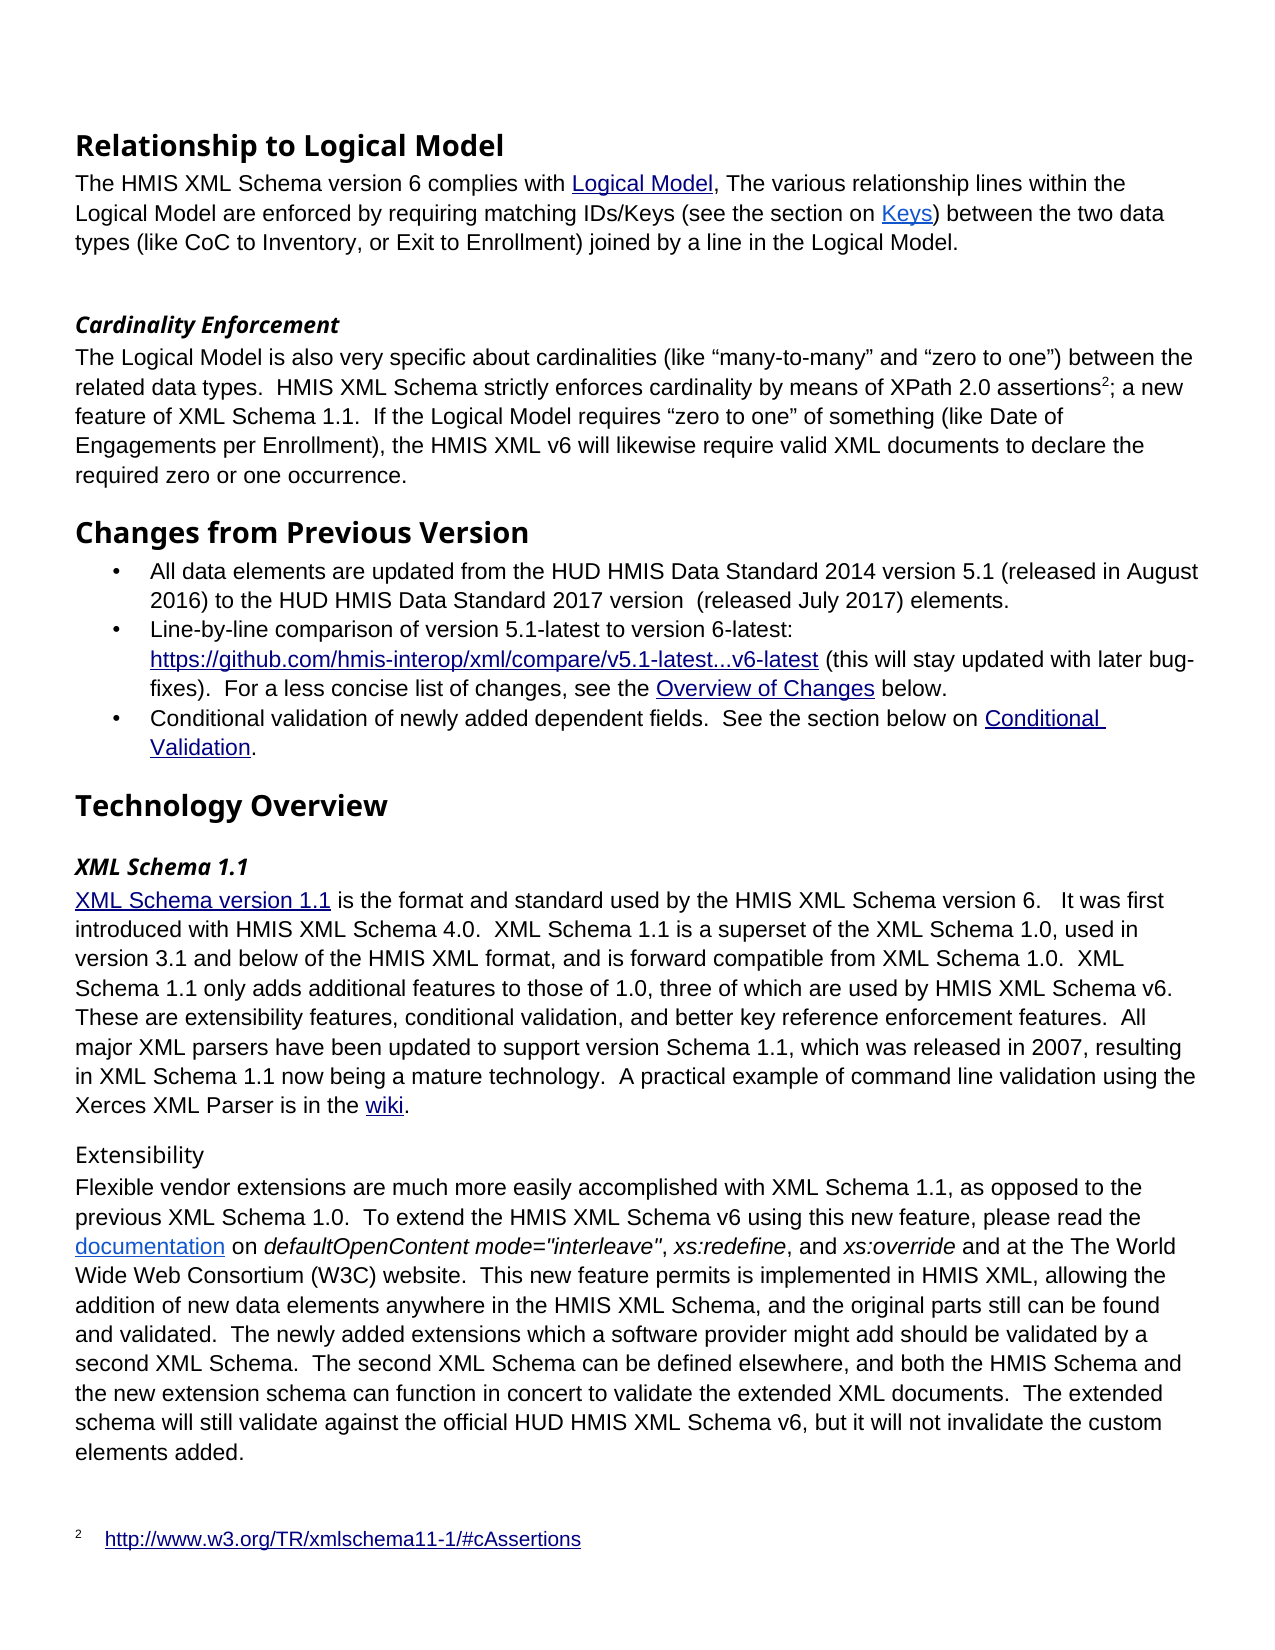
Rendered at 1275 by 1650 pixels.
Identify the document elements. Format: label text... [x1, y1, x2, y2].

subtitle Extensibility [75, 1139, 1200, 1170]
list Conditional validation of newly added dependent fields. See the section below on Conditional Validation. [112, 705, 1200, 760]
text http://www.w3.org/TR/xmlschema11-1/#cAssertions [75, 1527, 1200, 1551]
text Flexible vendor extensions are much more easily accomplished with XML Schema 1.1, as opposed to the previous XML Schema 1.0. To extend the HMIS XML Schema v6 using this new feature, please read the documentation on defaultOpenContent mode="interleave", xs:redefine, and xs:override and at the The World Wide Web Consortium (W3C) website. This new feature permits is implemented in HMIS XML, allowing the addition of new data elements anywhere in the HMIS XML Schema, and the original parts still can be found and validated. The newly added extensions which a software provider might add should be validated by a second XML Schema. The second XML Schema can be defined elsewhere, and both the HMIS Schema and the new extension schema can function in concert to validate the extended XML documents. The extended schema will still validate against the official HUD HMIS XML Schema v6, but it will not invalidate the custom elements added. [75, 1175, 1200, 1465]
subtitle Cardinality Enforcement [75, 309, 1200, 340]
list Line-by-line comparison of version 5.1-latest to version 6-latest: https://github.com/hmis-interop/xml/compare/v5.1-latest...v6-latest (this will stay updated with later bug-fixes). For a less concise list of changes, see the Overview of Changes below. [112, 617, 1200, 702]
text XML Schema version 1.1 is the format and standard used by the HMIS XML Schema version 6. It was first introduced with HMIS XML Schema 4.0. XML Schema 1.1 is a superset of the XML Schema 1.0, used in version 3.1 and below of the HMIS XML format, and is forward compatible from XML Schema 1.0. XML Schema 1.1 only adds additional features to those of 1.0, three of which are used by HMIS XML Schema v6. These are extensibility features, conditional validation, and better key reference enforcement features. All major XML parsers have been updated to support version Schema 1.1, which was released in 2007, resulting in XML Schema 1.1 now being a mature technology. A practical example of command line validation using the Xerces XML Parser is in the wiki. [75, 887, 1200, 1118]
subtitle XML Schema 1.1 [75, 851, 1200, 883]
subtitle Technology Overview [75, 785, 1200, 824]
subtitle Relationship to Logical Model [75, 125, 1200, 165]
list All data elements are updated from the HUD HMIS Data Standard 2014 version 5.1 (released in August 2016) to the HUD HMIS Data Standard 2017 version (released July 2017) elements. [112, 558, 1200, 613]
text The Logical Model is also very specific about cardinalities (like “many-to-many” and “zero to one”) between the related data types. HMIS XML Schema strictly enforces cardinality by means of XPath 2.0 assertions; a new feature of XML Schema 1.1. If the Logical Model requires “zero to one” of something (like Date of Engagements per Enrollment), the HMIS XML v6 will likewise require valid XML documents to declare the required zero or one occurrence. [75, 345, 1200, 488]
text The HMIS XML Schema version 6 complies with Logical Model, The various relationship lines within the Logical Model are enforced by requiring matching IDs/Keys (see the section on Keys) between the two data types (like CoC to Inventory, or Exit to Enrollment) joined by a line in the Logical Model. [75, 171, 1200, 255]
subtitle Changes from Previous Version [75, 513, 1200, 552]
